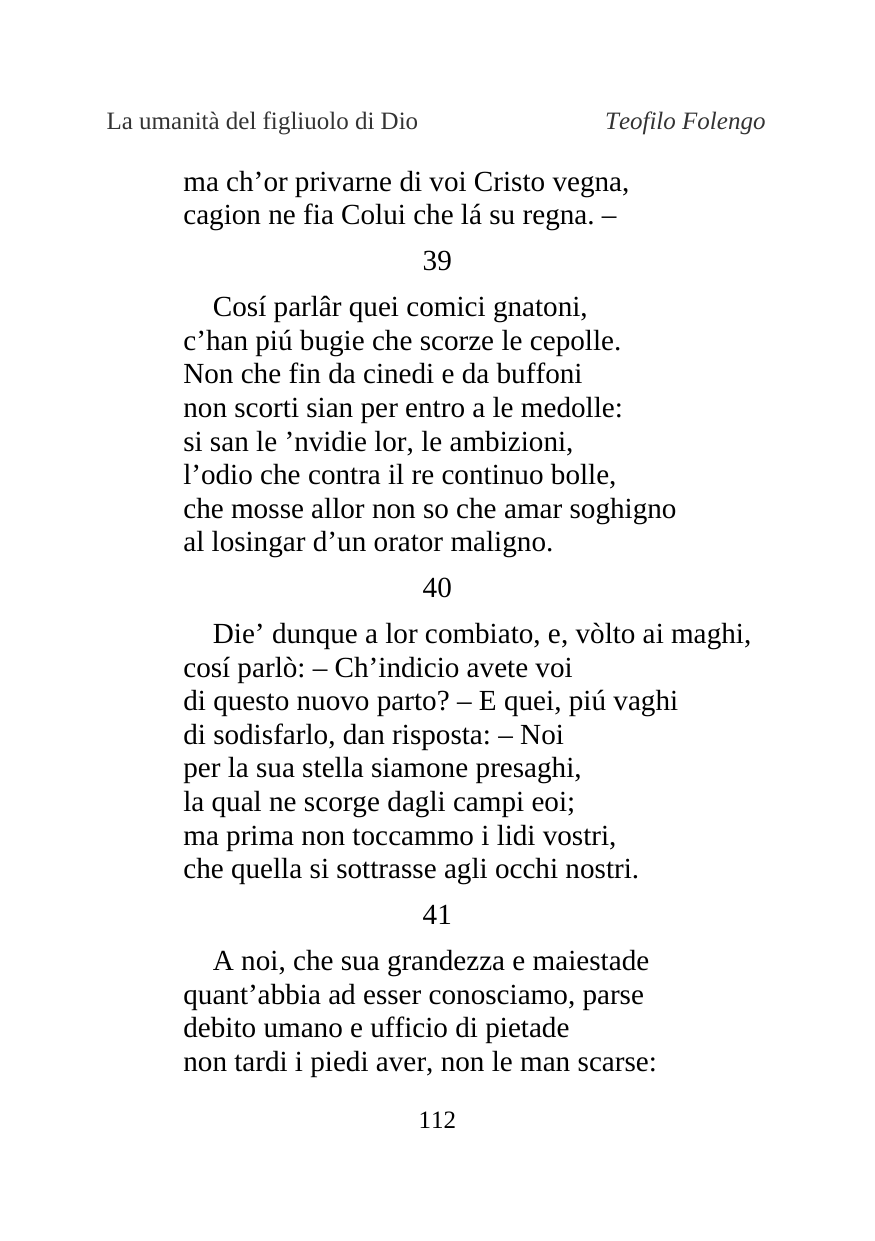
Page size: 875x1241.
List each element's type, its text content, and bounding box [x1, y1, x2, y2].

text 39 [106, 243, 768, 277]
text Die’ dunque a lor combiato, e, vòlto ai maghi, cosí parlò: – Ch’indicio avete voi di questo nuovo parto? – E quei, piú vaghi di sodisfarlo, dan risposta: – Noi per la sua stella siamone presaghi, la qual ne scorge dagli campi eoi; ma prima non toccammo i lidi vostri, che quella si sottrasse agli occhi nostri. [183, 616, 768, 885]
text Cosí parlâr quei comici gnatoni, c’han piú bugie che scorze le cepolle. Non che fin da cinedi e da buffoni non scorti sian per entro a le medolle: si san le ’nvidie lor, le ambizioni, l’odio che contra il re continuo bolle, che mosse allor non so che amar soghigno al losingar d’un orator maligno. [183, 289, 768, 558]
text A noi, che sua grandezza e maiestade quant’abbia ad esser conosciamo, parse debito umano e ufficio di pietade non tardi i piedi aver, non le man scarse: [183, 943, 768, 1077]
text 40 [106, 570, 768, 604]
text 41 [106, 897, 768, 931]
text ma ch’or privarne di voi Cristo vegna, cagion ne fia Colui che lá su regna. – [183, 164, 768, 231]
